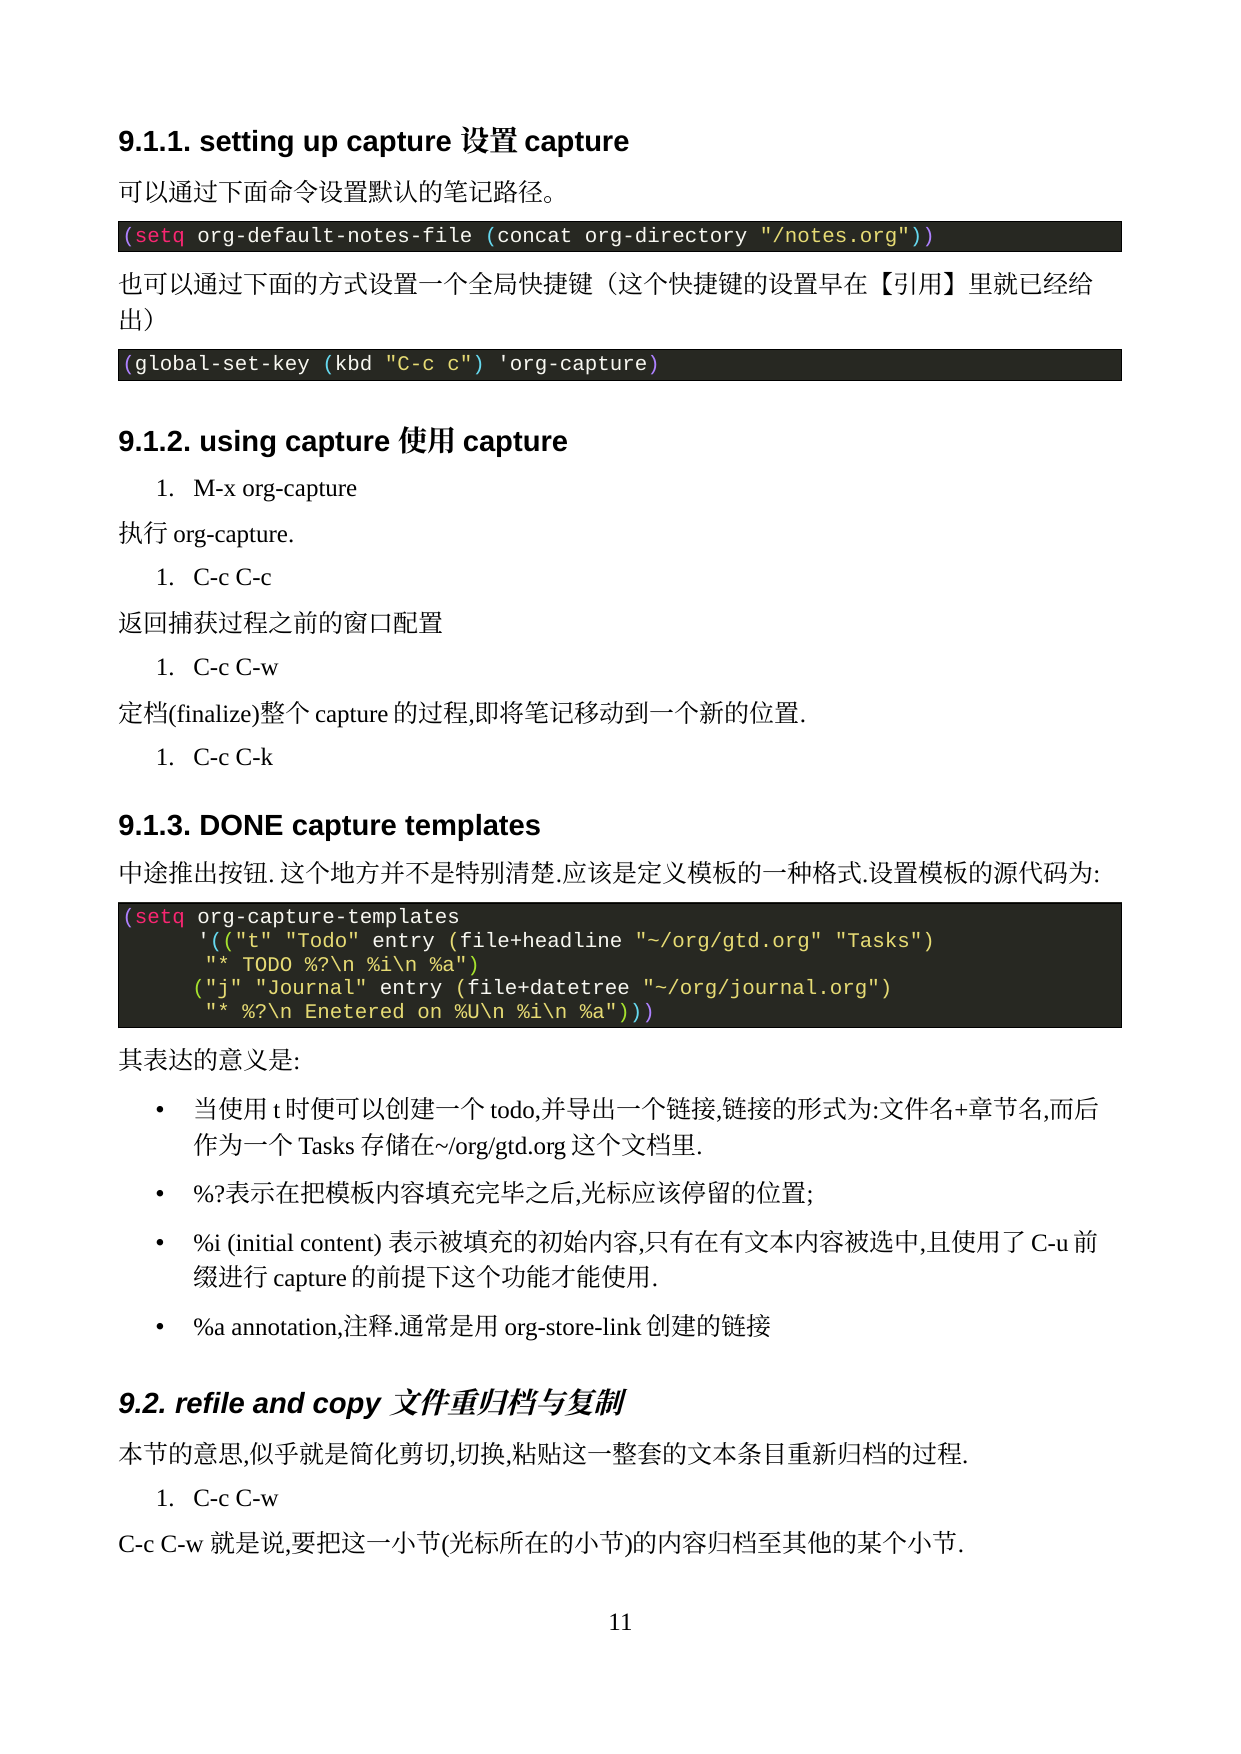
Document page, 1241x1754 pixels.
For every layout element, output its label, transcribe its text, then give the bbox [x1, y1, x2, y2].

subtitle DONE capture templates [118, 808, 1122, 841]
list 当使用t时便可以创建一个todo,并导出一个链接,链接的形式为:文件名+章节名,而后作为一个Tasks存储在~/org/gtd.org这个文档里. [156, 1089, 1122, 1161]
text (global-set-key (kbd "C-c c") 'org-capture) [119, 350, 1121, 380]
text 返回捕获过程之前的窗口配置 [118, 603, 1122, 639]
text "* %?\n Enetered on %U\n %i\n %a"))) [119, 997, 1121, 1027]
text "* TODO %?\n %i\n %a") [119, 950, 1121, 973]
text '(("t" "Todo" entry (file+headline "~/org/gtd.org" "Tasks") [119, 926, 1121, 950]
text ("j" "Journal" entry (file+datetree "~/org/journal.org") [119, 973, 1121, 997]
text 中途推出按钮. 这个地方并不是特别清楚.应该是定义模板的一种格式.设置模板的源代码为: [118, 854, 1122, 890]
subtitle setting up capture 设置capture [118, 118, 1122, 160]
text 执行org-capture. [118, 514, 1122, 550]
text (setq org-capture-templates [119, 904, 1121, 926]
list %?表示在把模板内容填充完毕之后,光标应该停留的位置; [156, 1174, 1122, 1210]
text 其表达的意义是: [118, 1041, 1122, 1077]
text 本节的意思,似乎就是简化剪切,切换,粘贴这一整套的文本条目重新归档的过程. [118, 1434, 1122, 1470]
subtitle using capture 使用capture [118, 418, 1122, 460]
text C-c C-w 就是说,要把这一小节(光标所在的小节)的内容归档至其他的某个小节. [118, 1524, 1122, 1560]
subtitle refile and copy 文件重归档与复制 [118, 1380, 1122, 1422]
list %i (initial content) 表示被填充的初始内容,只有在有文本内容被选中,且使用了C-u前缀进行capture的前提下这个功能才能使用. [156, 1222, 1122, 1294]
list M-x org-capture [156, 473, 1122, 501]
text 可以通过下面命令设置默认的笔记路径。 [118, 172, 1122, 208]
text 也可以通过下面的方式设置一个全局快捷键（这个快捷键的设置早在【引用】里就已经给出） [118, 265, 1122, 337]
text (setq org-default-notes-file (concat org-directory "/notes.org")) [119, 222, 1121, 251]
text 定档(finalize)整个capture的过程,即将笔记移动到一个新的位置. [118, 693, 1122, 729]
list C-c C-w [156, 652, 1122, 681]
list C-c C-c [156, 562, 1122, 591]
list C-c C-k [156, 742, 1122, 770]
list C-c C-w [156, 1483, 1122, 1512]
list %a annotation,注释.通常是用org-store-link创建的链接 [156, 1307, 1122, 1342]
